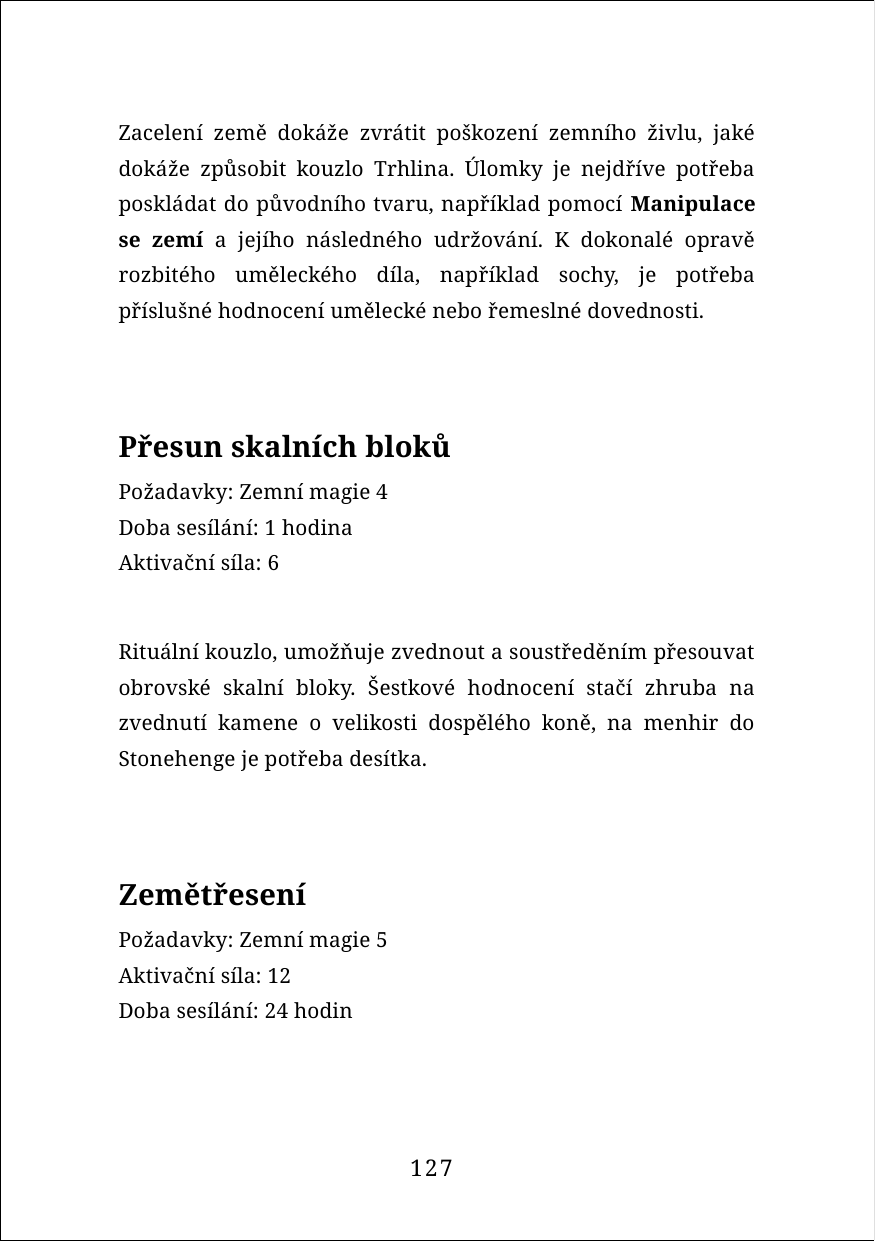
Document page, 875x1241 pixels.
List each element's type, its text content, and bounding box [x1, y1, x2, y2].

text Rituální kouzlo, umožňuje zvednout a soustředěním přesouvat obrovské skalní bloky. Šestkové hodnocení stačí zhruba na zvednutí kamene o velikosti dospělého koně, na menhir do Stonehenge je potřeba desítka. [118, 637, 756, 772]
text Požadavky: Zemní magie 4 Doba sesílání: 1 hodina Aktivační síla: 6 [118, 477, 756, 612]
subtitle Zemětřesení [118, 874, 756, 913]
text Požadavky: Zemní magie 5 Aktivační síla: 12 Doba sesílání: 24 hodin [118, 925, 756, 1025]
text Zacelení země dokáže zvrátit poškození zemního živlu, jaké dokáže způsobit kouzlo Trhlina. Úlomky je nejdříve potřeba poskládat do původního tvaru, například pomocí Manipulace se zemí a jejího následného udržování. K dokonalé opravě rozbitého uměleckého díla, například sochy, je potřeba příslušné hodnocení umělecké nebo řemeslné dovednosti. [118, 118, 756, 324]
subtitle Přesun skalních bloků [118, 426, 756, 466]
